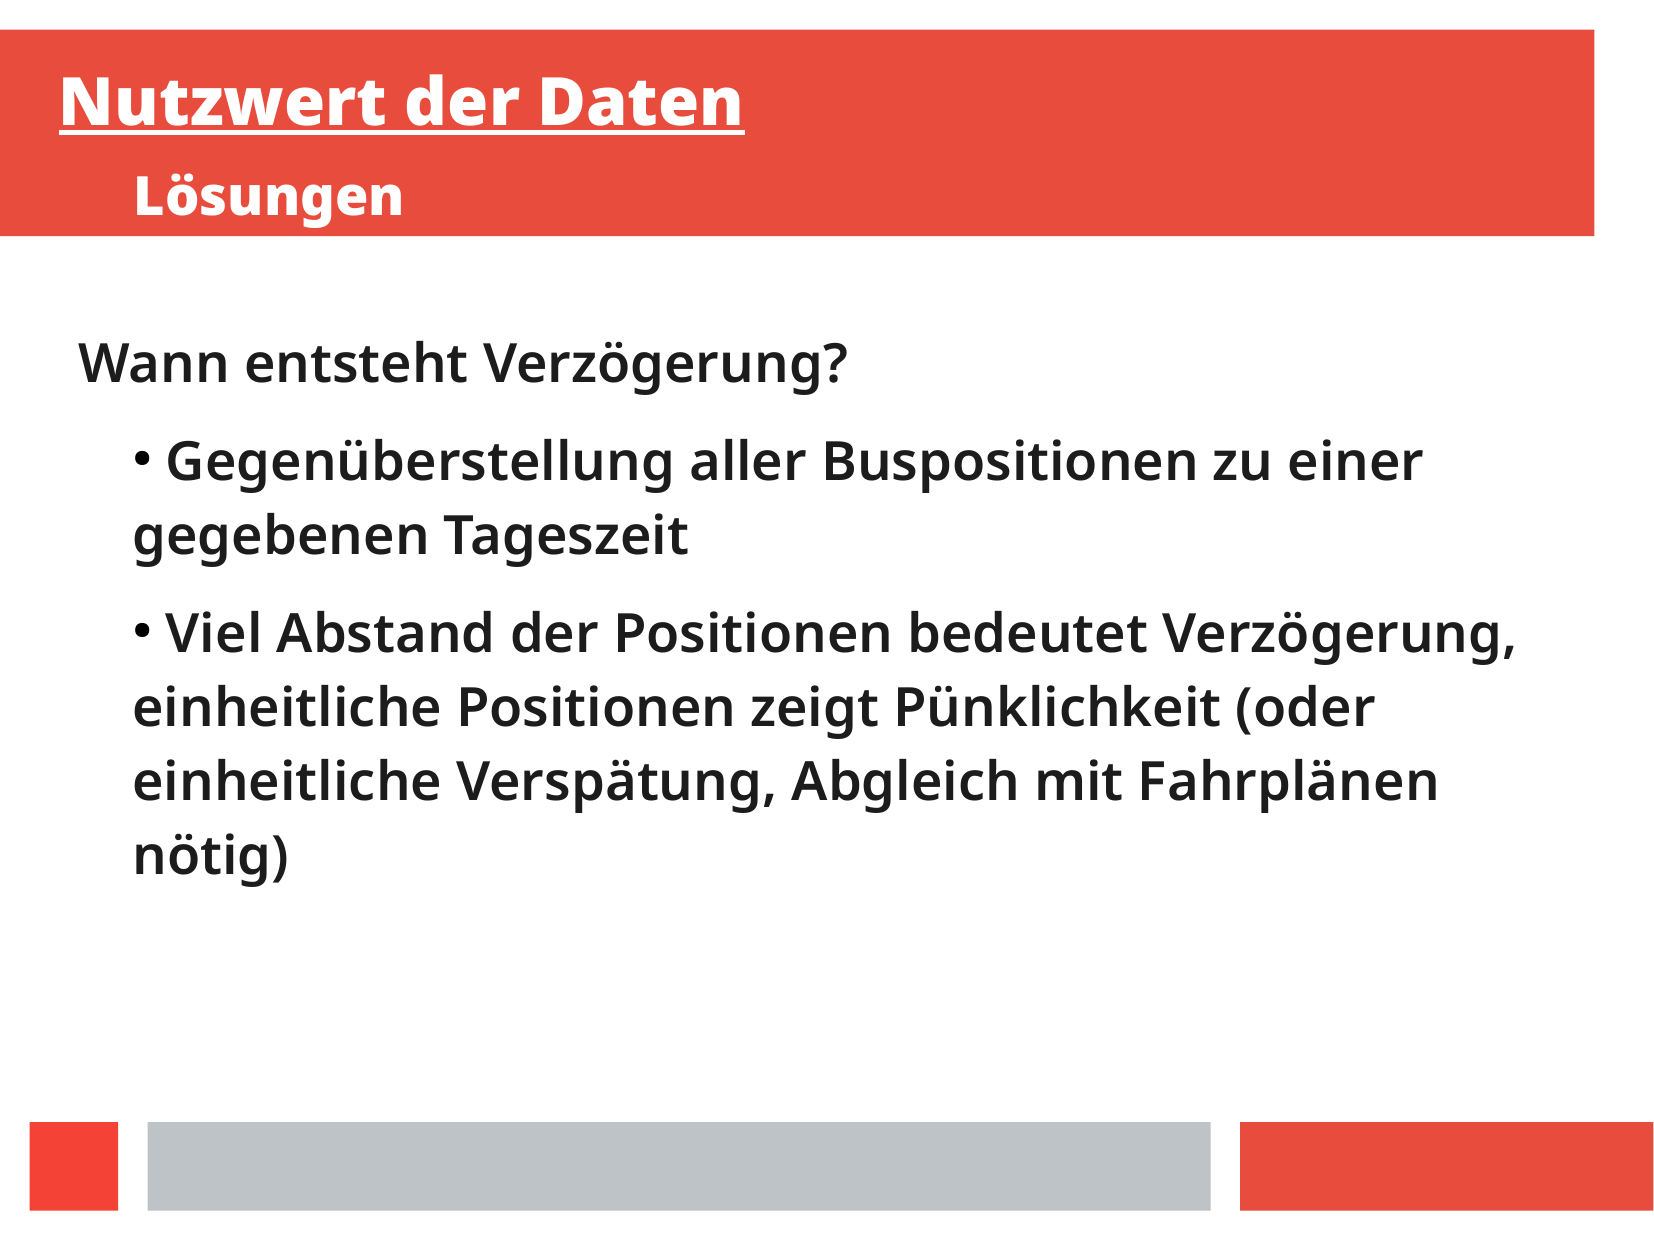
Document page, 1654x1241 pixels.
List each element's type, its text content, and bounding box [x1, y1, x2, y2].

list Wann entsteht Verzögerung? Gegenüberstellung aller Buspositionen zu einer gegebenen Tageszeit Viel Abstand der Positionen bedeutet Verzögerung, einheitliche Positionen zeigt Pünklichkeit (oder einheitliche Verspätung, Abgleich mit Fahrplänen nötig) [59, 324, 1565, 1093]
title Nutzwert der Daten Lösungen [59, 30, 1595, 236]
